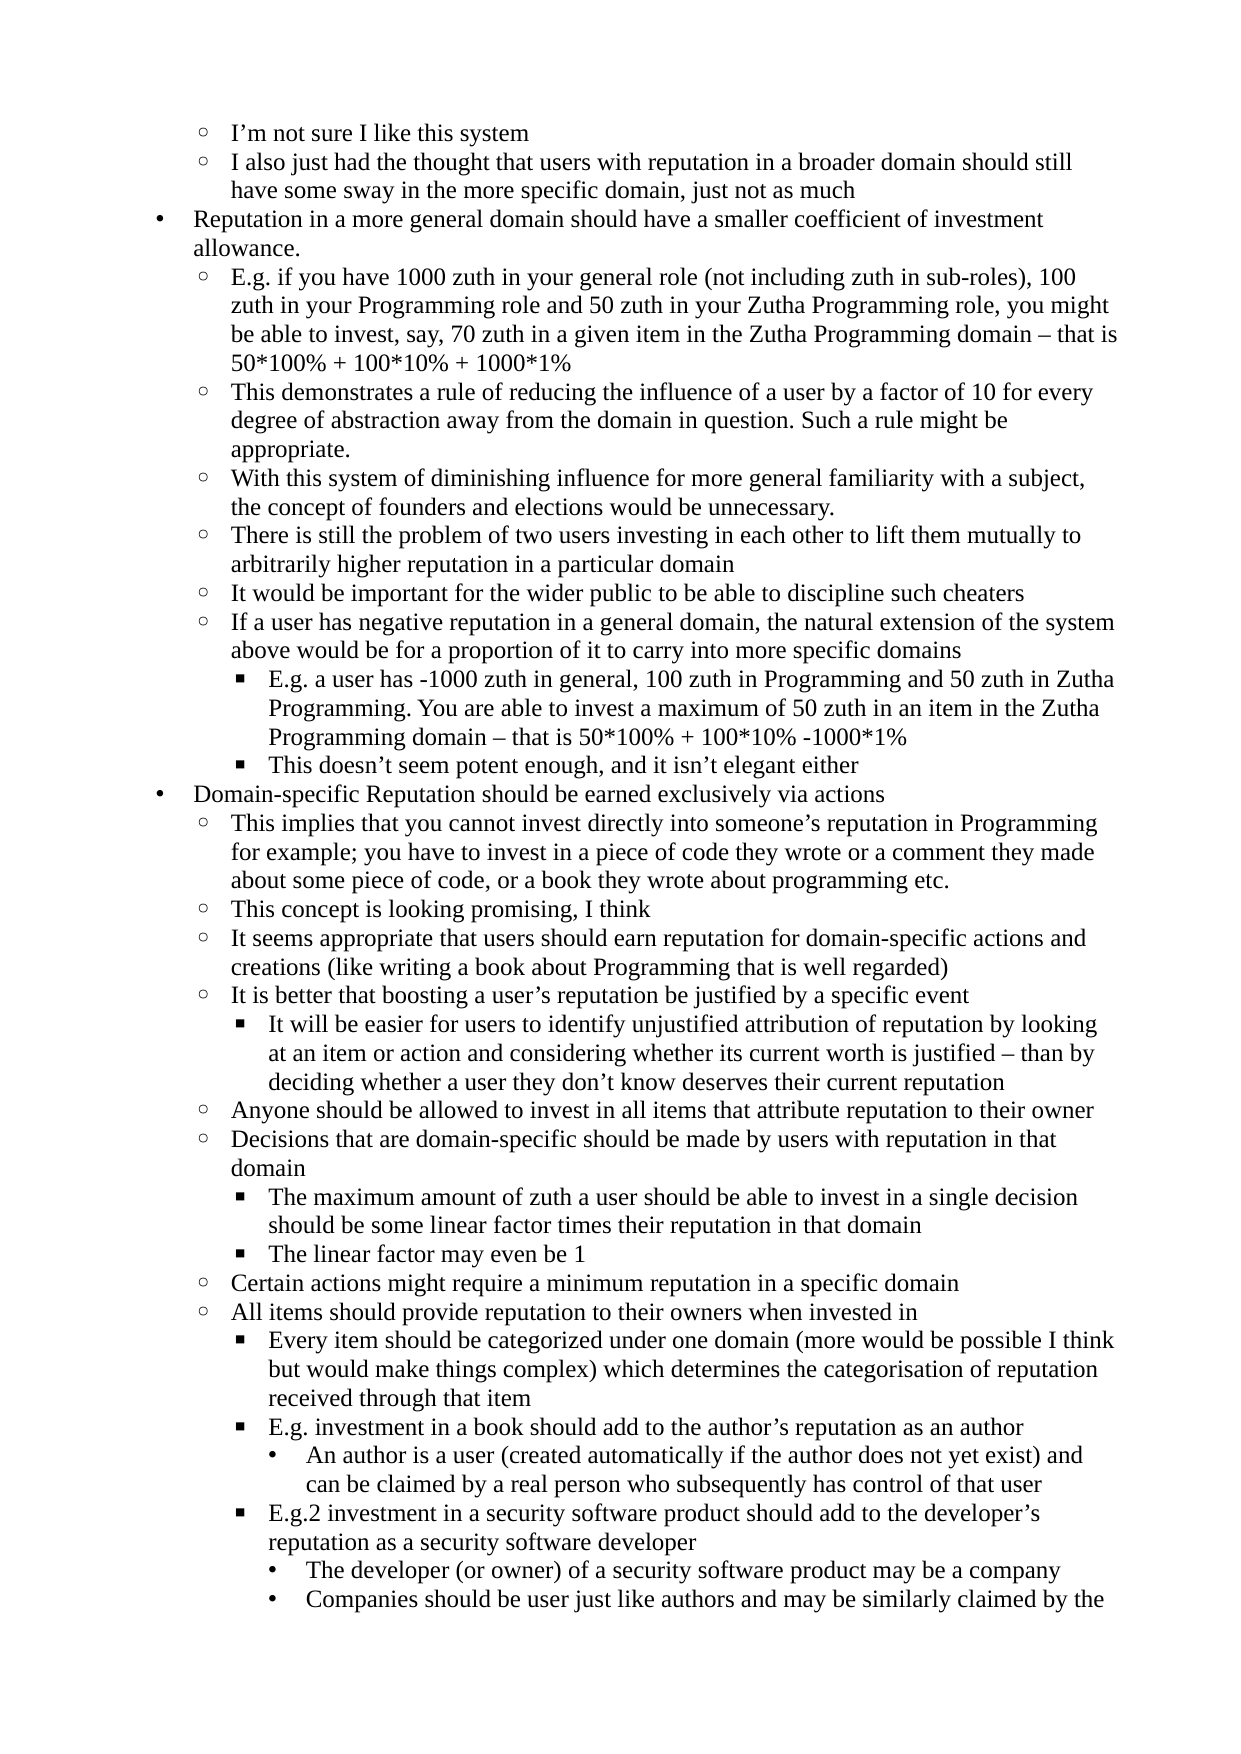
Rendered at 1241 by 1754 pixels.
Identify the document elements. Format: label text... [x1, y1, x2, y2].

list E.g. investment in a book should add to the author’s reputation as an author [231, 1412, 1122, 1441]
list It seems appropriate that users should earn reputation for domain-specific actions and creations (like writing a book about Programming that is well regarded) [193, 923, 1122, 981]
list Every item should be categorized under one domain (more would be possible I think but would make things complex) which determines the categorisation of reputation received through that item [231, 1326, 1122, 1412]
list The linear factor may even be 1 [231, 1239, 1122, 1268]
list Anyone should be allowed to invest in all items that attribute reputation to their owner [193, 1096, 1122, 1124]
list This doesn’t seem potent enough, and it isn’t elegant either [231, 751, 1122, 779]
list There is still the problem of two users investing in each other to lift them mutually to arbitrarily higher reputation in a particular domain [193, 521, 1122, 578]
list If a user has negative reputation in a general domain, the natural extension of the system above would be for a proportion of it to carry into more specific domains [193, 607, 1122, 664]
list Domain-specific Reputation should be earned exclusively via actions [156, 779, 1122, 808]
list I’m not sure I like this system [193, 118, 1122, 147]
list E.g. if you have 1000 zuth in your general role (not including zuth in sub-roles), 100 zuth in your Programming role and 50 zuth in your Zutha Programming role, you might be able to invest, say, 70 zuth in a given item in the Zutha Programming domain – that is 50*100% + 100*10% + 1000*1% [193, 262, 1122, 377]
list Companies should be user just like authors and may be similarly claimed by the [268, 1584, 1122, 1613]
list Certain actions might require a minimum reputation in a specific domain [193, 1268, 1122, 1297]
list All items should provide reputation to their owners when invested in [193, 1297, 1122, 1326]
list The developer (or owner) of a security software product may be a company [268, 1556, 1122, 1584]
list With this system of diminishing influence for more general familiarity with a subject, the concept of founders and elections would be unnecessary. [193, 463, 1122, 521]
list Decisions that are domain-specific should be made by users with reputation in that domain [193, 1124, 1122, 1182]
list This concept is looking promising, I think [193, 894, 1122, 923]
list E.g.2 investment in a security software product should add to the developer’s reputation as a security software developer [231, 1498, 1122, 1556]
list E.g. a user has -1000 zuth in general, 100 zuth in Programming and 50 zuth in Zutha Programming. You are able to invest a maximum of 50 zuth in an item in the Zutha Programming domain – that is 50*100% + 100*10% -1000*1% [231, 664, 1122, 751]
list The maximum amount of zuth a user should be able to invest in a single decision should be some linear factor times their reputation in that domain [231, 1182, 1122, 1239]
list It is better that boosting a user’s reputation be justified by a specific event [193, 981, 1122, 1009]
list This demonstrates a rule of reducing the influence of a user by a factor of 10 for every degree of abstraction away from the domain in question. Such a rule might be appropriate. [193, 377, 1122, 463]
list I also just had the thought that users with reputation in a broader domain should still have some sway in the more specific domain, just not as much [193, 147, 1122, 204]
list An author is a user (created automatically if the author does not yet exist) and can be claimed by a real person who subsequently has control of that user [268, 1441, 1122, 1498]
list This implies that you cannot invest directly into someone’s reputation in Programming for example; you have to invest in a piece of code they wrote or a comment they made about some piece of code, or a book they wrote about programming etc. [193, 808, 1122, 894]
list It will be easier for users to identify unjustified attribution of reputation by looking at an item or action and considering whether its current worth is justified – than by deciding whether a user they don’t know deserves their current reputation [231, 1009, 1122, 1096]
list It would be important for the wider public to be able to discipline such cheaters [193, 578, 1122, 607]
list Reputation in a more general domain should have a smaller coefficient of investment allowance. [156, 204, 1122, 262]
